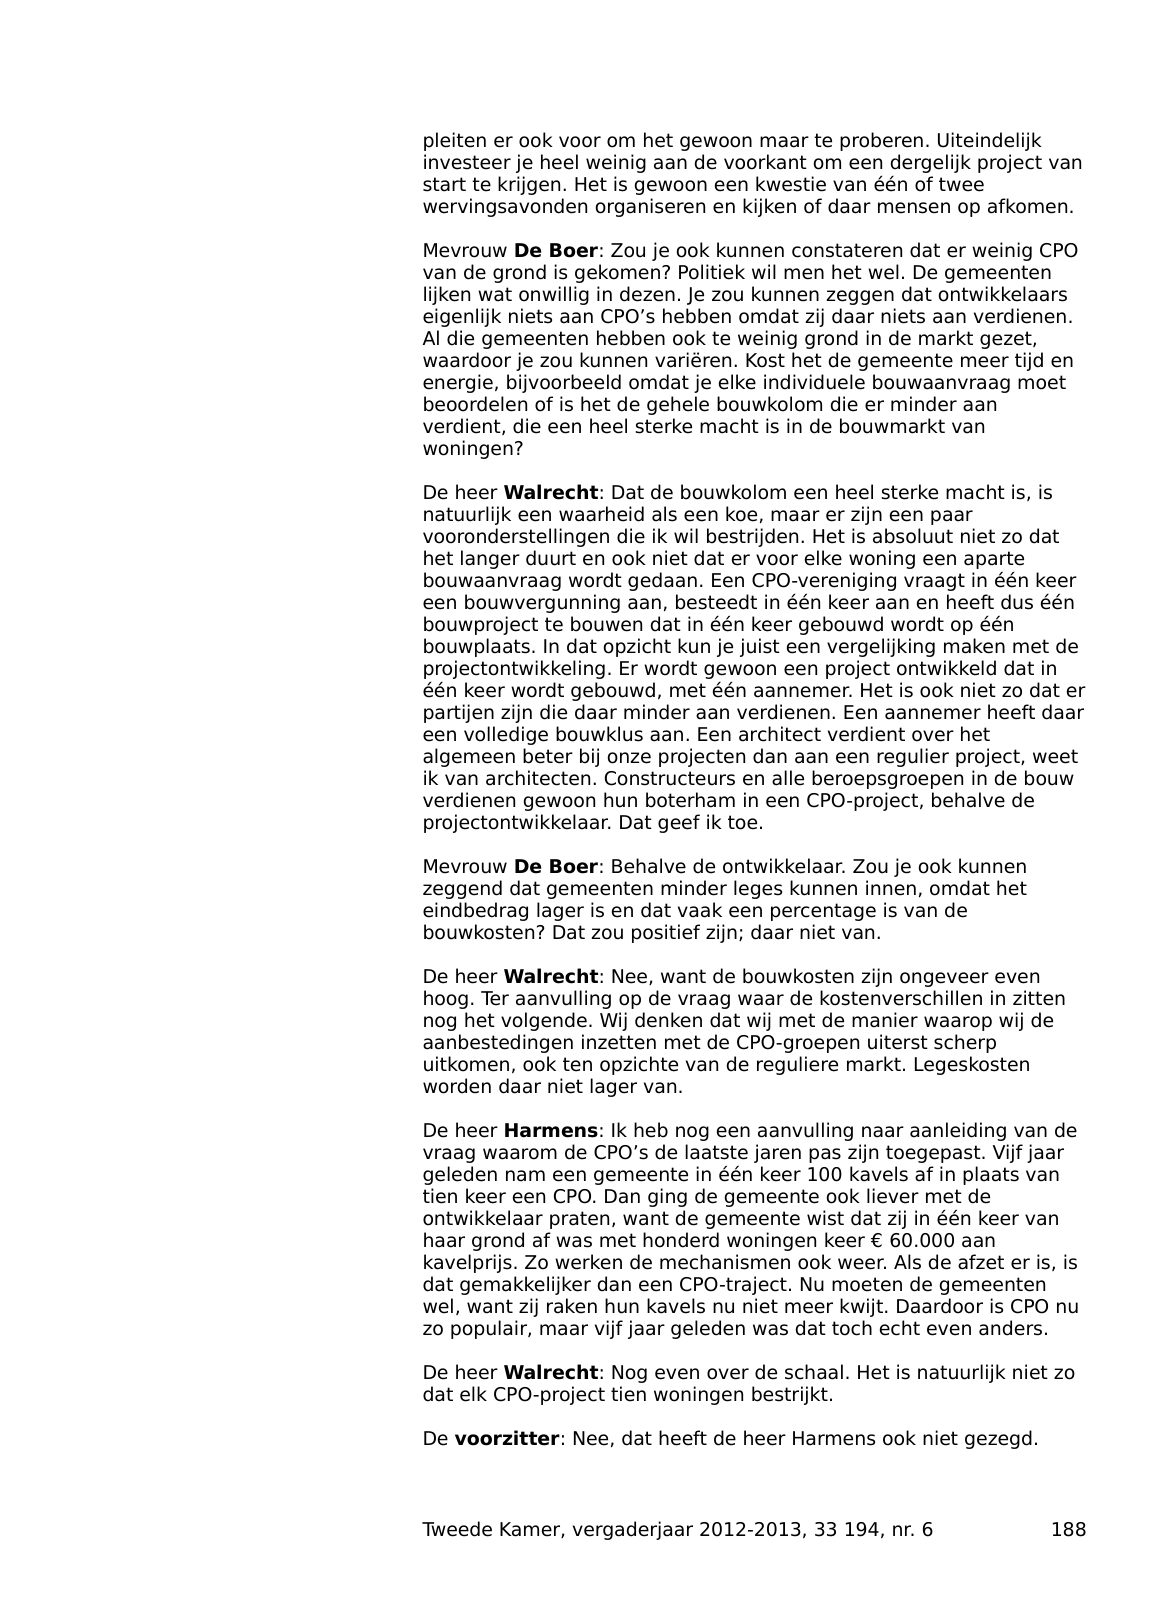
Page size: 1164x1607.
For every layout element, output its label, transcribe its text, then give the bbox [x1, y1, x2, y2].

text pleiten er ook voor om het gewoon maar te proberen. Uiteindelijk investeer je heel weinig aan de voorkant om een dergelijk project van start te krijgen. Het is gewoon een kwestie van één of twee wervingsavonden organiseren en kijken of daar mensen op afkomen. [422, 130, 1087, 218]
text Mevrouw De Boer: Behalve de ontwikkelaar. Zou je ook kunnen zeggend dat gemeenten minder leges kunnen innen, omdat het eindbedrag lager is en dat vaak een percentage is van de bouwkosten? Dat zou positief zijn; daar niet van. [422, 856, 1087, 944]
text De heer Walrecht: Dat de bouwkolom een heel sterke macht is, is natuurlijk een waarheid als een koe, maar er zijn een paar vooronderstellingen die ik wil bestrijden. Het is absoluut niet zo dat het langer duurt en ook niet dat er voor elke woning een aparte bouwaanvraag wordt gedaan. Een CPO-vereniging vraagt in één keer een bouwvergunning aan, besteedt in één keer aan en heeft dus één bouwproject te bouwen dat in één keer gebouwd wordt op één bouwplaats. In dat opzicht kun je juist een vergelijking maken met de projectontwikkeling. Er wordt gewoon een project ontwikkeld dat in één keer wordt gebouwd, met één aannemer. Het is ook niet zo dat er partijen zijn die daar minder aan verdienen. Een aannemer heeft daar een volledige bouwklus aan. Een architect verdient over het algemeen beter bij onze projecten dan aan een regulier project, weet ik van architecten. Constructeurs en alle beroepsgroepen in de bouw verdienen gewoon hun boterham in een CPO-project, behalve de projectontwikkelaar. Dat geef ik toe. [422, 482, 1087, 834]
text De heer Harmens: Ik heb nog een aanvulling naar aanleiding van de vraag waarom de CPO’s de laatste jaren pas zijn toegepast. Vijf jaar geleden nam een gemeente in één keer 100 kavels af in plaats van tien keer een CPO. Dan ging de gemeente ook liever met de ontwikkelaar praten, want de gemeente wist dat zij in één keer van haar grond af was met honderd woningen keer € 60.000 aan kavelprijs. Zo werken de mechanismen ook weer. Als de afzet er is, is dat gemakkelijker dan een CPO-traject. Nu moeten de gemeenten wel, want zij raken hun kavels nu niet meer kwijt. Daardoor is CPO nu zo populair, maar vijf jaar geleden was dat toch echt even anders. [422, 1120, 1087, 1340]
text Mevrouw De Boer: Zou je ook kunnen constateren dat er weinig CPO van de grond is gekomen? Politiek wil men het wel. De gemeenten lijken wat onwillig in dezen. Je zou kunnen zeggen dat ontwikkelaars eigenlijk niets aan CPO’s hebben omdat zij daar niets aan verdienen. Al die gemeenten hebben ook te weinig grond in de markt gezet, waardoor je zou kunnen variëren. Kost het de gemeente meer tijd en energie, bijvoorbeeld omdat je elke individuele bouwaanvraag moet beoordelen of is het de gehele bouwkolom die er minder aan verdient, die een heel sterke macht is in de bouwmarkt van woningen? [422, 240, 1087, 460]
text De heer Walrecht: Nog even over de schaal. Het is natuurlijk niet zo dat elk CPO-project tien woningen bestrijkt. [422, 1362, 1087, 1406]
text De heer Walrecht: Nee, want de bouwkosten zijn ongeveer even hoog. Ter aanvulling op de vraag waar de kostenverschillen in zitten nog het volgende. Wij denken dat wij met de manier waarop wij de aanbestedingen inzetten met de CPO-groepen uiterst scherp uitkomen, ook ten opzichte van de reguliere markt. Legeskosten worden daar niet lager van. [422, 966, 1087, 1098]
text De voorzitter: Nee, dat heeft de heer Harmens ook niet gezegd. [422, 1428, 1087, 1450]
